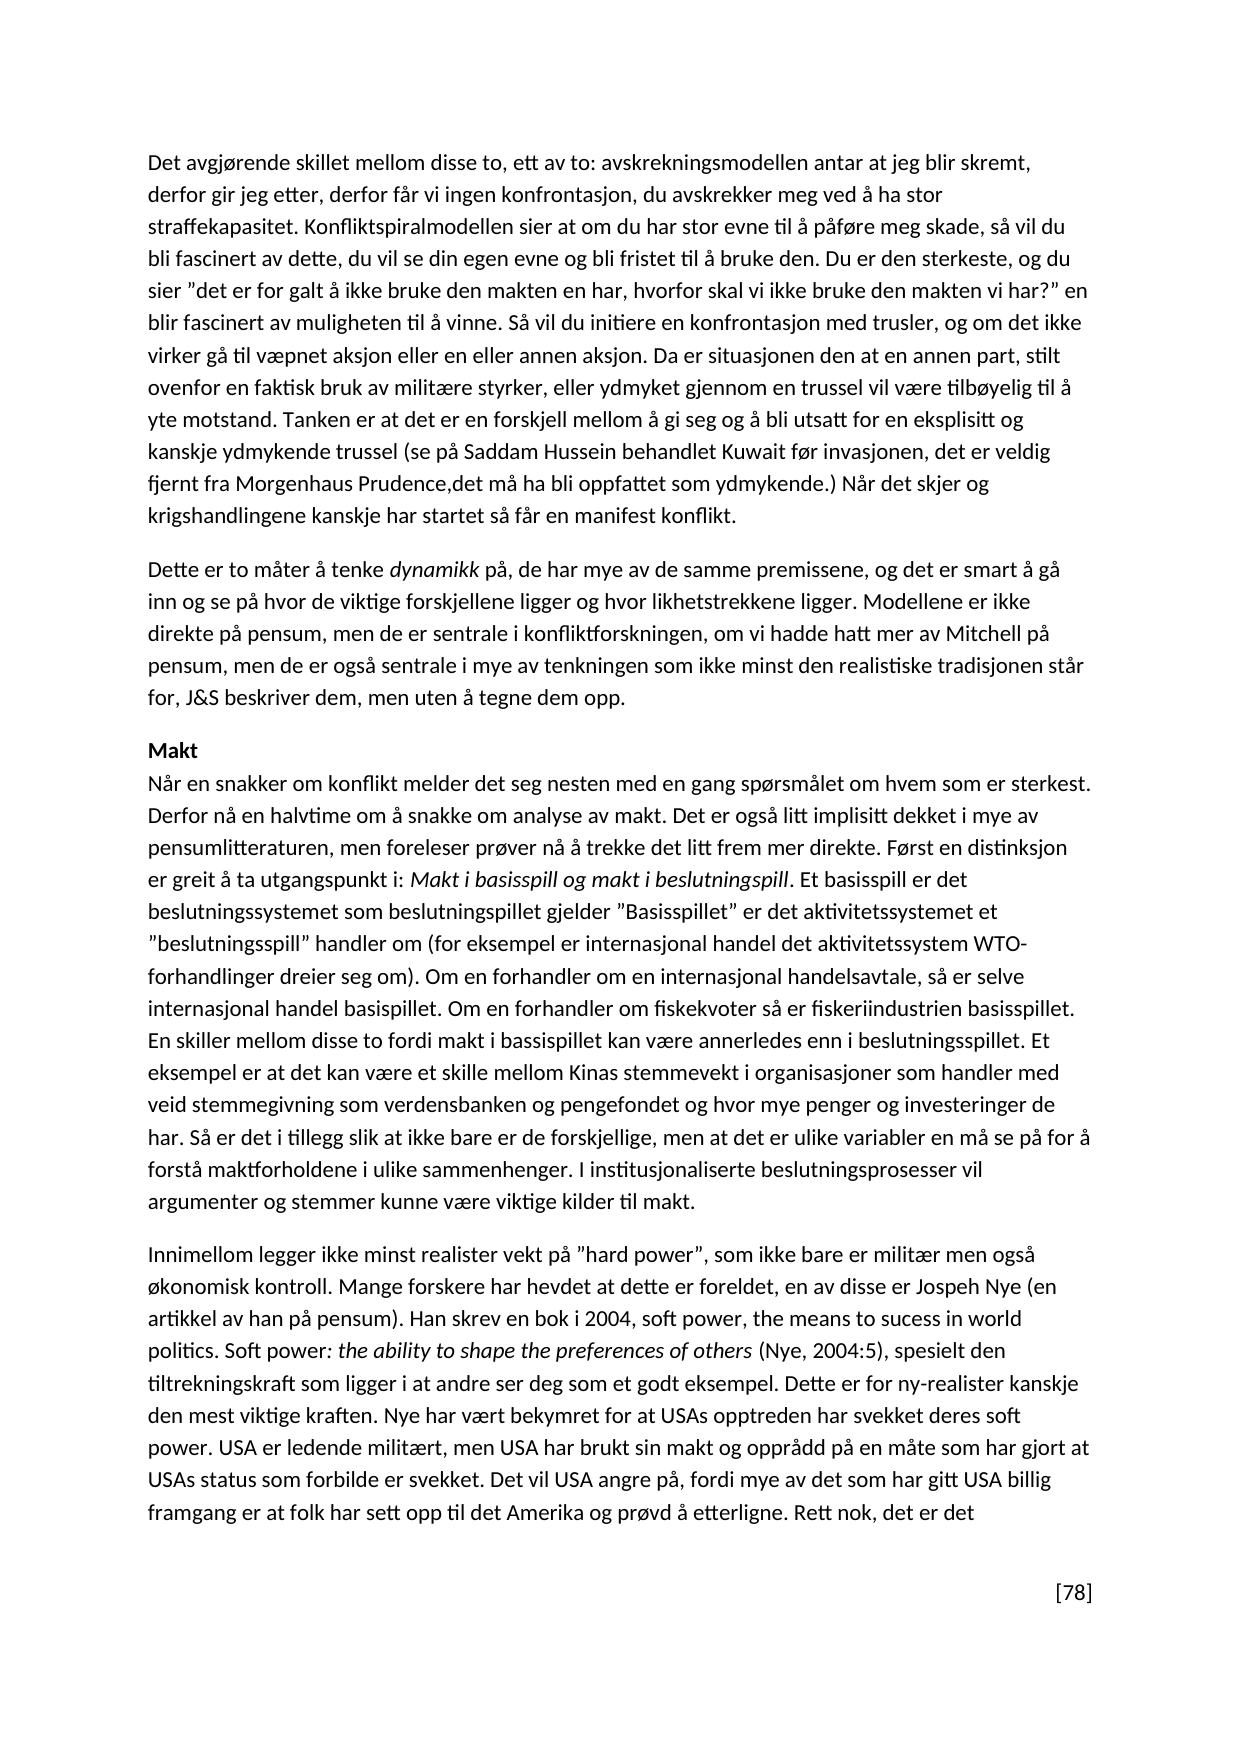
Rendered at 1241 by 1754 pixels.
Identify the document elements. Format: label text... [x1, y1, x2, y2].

text Det avgjørende skillet mellom disse to, ett av to: avskrekningsmodellen antar at jeg blir skremt, derfor gir jeg etter, derfor får vi ingen konfrontasjon, du avskrekker meg ved å ha stor straffekapasitet. Konfliktspiralmodellen sier at om du har stor evne til å påføre meg skade, så vil du bli fascinert av dette, du vil se din egen evne og bli fristet til å bruke den. Du er den sterkeste, og du sier ”det er for galt å ikke bruke den makten en har, hvorfor skal vi ikke bruke den makten vi har?” en blir fascinert av muligheten til å vinne. Så vil du initiere en konfrontasjon med trusler, og om det ikke virker gå til væpnet aksjon eller en eller annen aksjon. Da er situasjonen den at en annen part, stilt ovenfor en faktisk bruk av militære styrker, eller ydmyket gjennom en trussel vil være tilbøyelig til å yte motstand. Tanken er at det er en forskjell mellom å gi seg og å bli utsatt for en eksplisitt og kanskje ydmykende trussel (se på Saddam Hussein behandlet Kuwait før invasjonen, det er veldig fjernt fra Morgenhaus Prudence,det må ha bli oppfattet som ydmykende.) Når det skjer og krigshandlingene kanskje har startet så får en manifest konflikt. [148, 148, 1093, 530]
text Makt Når en snakker om konflikt melder det seg nesten med en gang spørsmålet om hvem som er sterkest. Derfor nå en halvtime om å snakke om analyse av makt. Det er også litt implisitt dekket i mye av pensumlitteraturen, men foreleser prøver nå å trekke det litt frem mer direkte. Først en distinksjon er greit å ta utgangspunkt i: Makt i basisspill og makt i beslutningspill. Et basisspill er det beslutningssystemet som beslutningspillet gjelder ”Basisspillet” er det aktivitetssystemet et ”beslutningsspill” handler om (for eksempel er internasjonal handel det aktivitetssystem WTO-forhandlinger dreier seg om). Om en forhandler om en internasjonal handelsavtale, så er selve internasjonal handel basispillet. Om en forhandler om fiskekvoter så er fiskeriindustrien basisspillet. En skiller mellom disse to fordi makt i bassispillet kan være annerledes enn i beslutningsspillet. Et eksempel er at det kan være et skille mellom Kinas stemmevekt i organisasjoner som handler med veid stemmegivning som verdensbanken og pengefondet og hvor mye penger og investeringer de har. Så er det i tillegg slik at ikke bare er de forskjellige, men at det er ulike variabler en må se på for å forstå maktforholdene i ulike sammenhenger. I institusjonaliserte beslutningsprosesser vil argumenter og stemmer kunne være viktige kilder til makt. [148, 736, 1093, 1215]
text Innimellom legger ikke minst realister vekt på ”hard power”, som ikke bare er militær men også økonomisk kontroll. Mange forskere har hevdet at dette er foreldet, en av disse er Jospeh Nye (en artikkel av han på pensum). Han skrev en bok i 2004, soft power, the means to sucess in world politics. Soft power: the ability to shape the preferences of others (Nye, 2004:5), spesielt den tiltrekningskraft som ligger i at andre ser deg som et godt eksempel. Dette er for ny-realister kanskje den mest viktige kraften. Nye har vært bekymret for at USAs opptreden har svekket deres soft power. USA er ledende militært, men USA har brukt sin makt og opprådd på en måte som har gjort at USAs status som forbilde er svekket. Det vil USA angre på, fordi mye av det som har gitt USA billig framgang er at folk har sett opp til det Amerika og prøvd å etterligne. Rett nok, det er det [148, 1240, 1093, 1526]
text Dette er to måter å tenke dynamikk på, de har mye av de samme premissene, og det er smart å gå inn og se på hvor de viktige forskjellene ligger og hvor likhetstrekkene ligger. Modellene er ikke direkte på pensum, men de er sentrale i konfliktforskningen, om vi hadde hatt mer av Mitchell på pensum, men de er også sentrale i mye av tenkningen som ikke minst den realistiske tradisjonen står for, J&S beskriver dem, men uten å tegne dem opp. [148, 555, 1093, 711]
